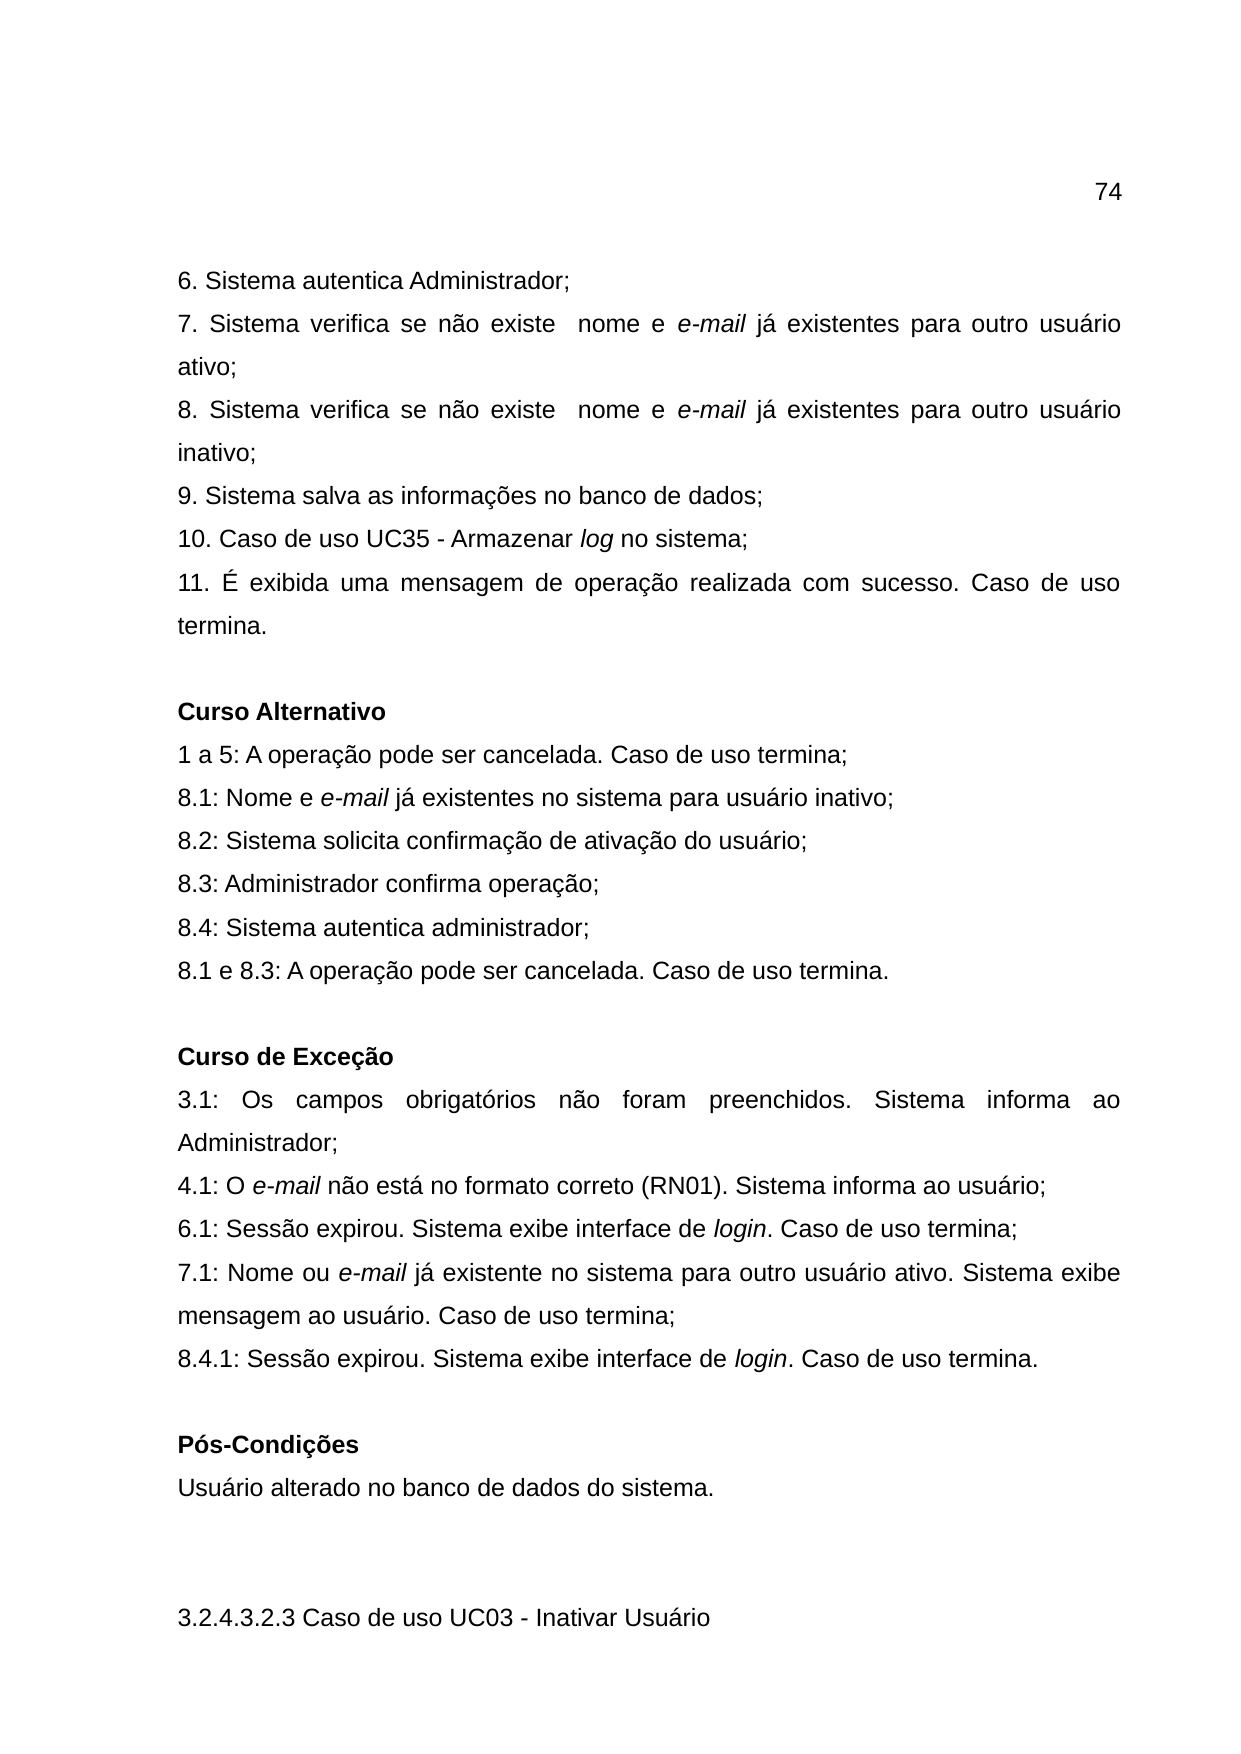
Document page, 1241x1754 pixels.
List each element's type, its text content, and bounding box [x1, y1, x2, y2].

text 8.1: Nome e e-mail já existentes no sistema para usuário inativo; [177, 783, 1122, 812]
text 8.4: Sistema autentica administrador; [177, 913, 1122, 941]
text 8. Sistema verifica se não existe nome e e-mail já existentes para outro usuário inativo; [177, 395, 1122, 467]
text 8.1 e 8.3: A operação pode ser cancelada. Caso de uso termina. [177, 956, 1122, 984]
text 8.2: Sistema solicita confirmação de ativação do usuário; [177, 826, 1122, 855]
text 3.1: Os campos obrigatórios não foram preenchidos. Sistema informa ao Administrador; [177, 1085, 1122, 1157]
text 8.4.1: Sessão expirou. Sistema exibe interface de login. Caso de uso termina. [177, 1344, 1122, 1373]
text 3.2.4.3.2.3 Caso de uso UC03 - Inativar Usuário [177, 1603, 1122, 1631]
text 9. Sistema salva as informações no banco de dados; [177, 481, 1122, 510]
text 10. Caso de uso UC35 - Armazenar log no sistema; [177, 524, 1122, 553]
text 1 a 5: A operação pode ser cancelada. Caso de uso termina; [177, 740, 1122, 769]
text 6. Sistema autentica Administrador; [177, 266, 1122, 294]
text 7. Sistema verifica se não existe nome e e-mail já existentes para outro usuário ativo; [177, 309, 1122, 381]
text 6.1: Sessão expirou. Sistema exibe interface de login. Caso de uso termina; [177, 1214, 1122, 1243]
text Usuário alterado no banco de dados do sistema. [177, 1473, 1122, 1502]
text 7.1: Nome ou e-mail já existente no sistema para outro usuário ativo. Sistema exibe mensagem ao usuário. Caso de uso termina; [177, 1258, 1122, 1329]
text 4.1: O e-mail não está no formato correto (RN01). Sistema informa ao usuário; [177, 1171, 1122, 1200]
text Pós-Condições [177, 1430, 1122, 1459]
text Curso de Exceção [177, 1042, 1122, 1071]
text Curso Alternativo [177, 697, 1122, 726]
text 11. É exibida uma mensagem de operação realizada com sucesso. Caso de uso termina. [177, 568, 1122, 639]
text 8.3: Administrador confirma operação; [177, 869, 1122, 898]
